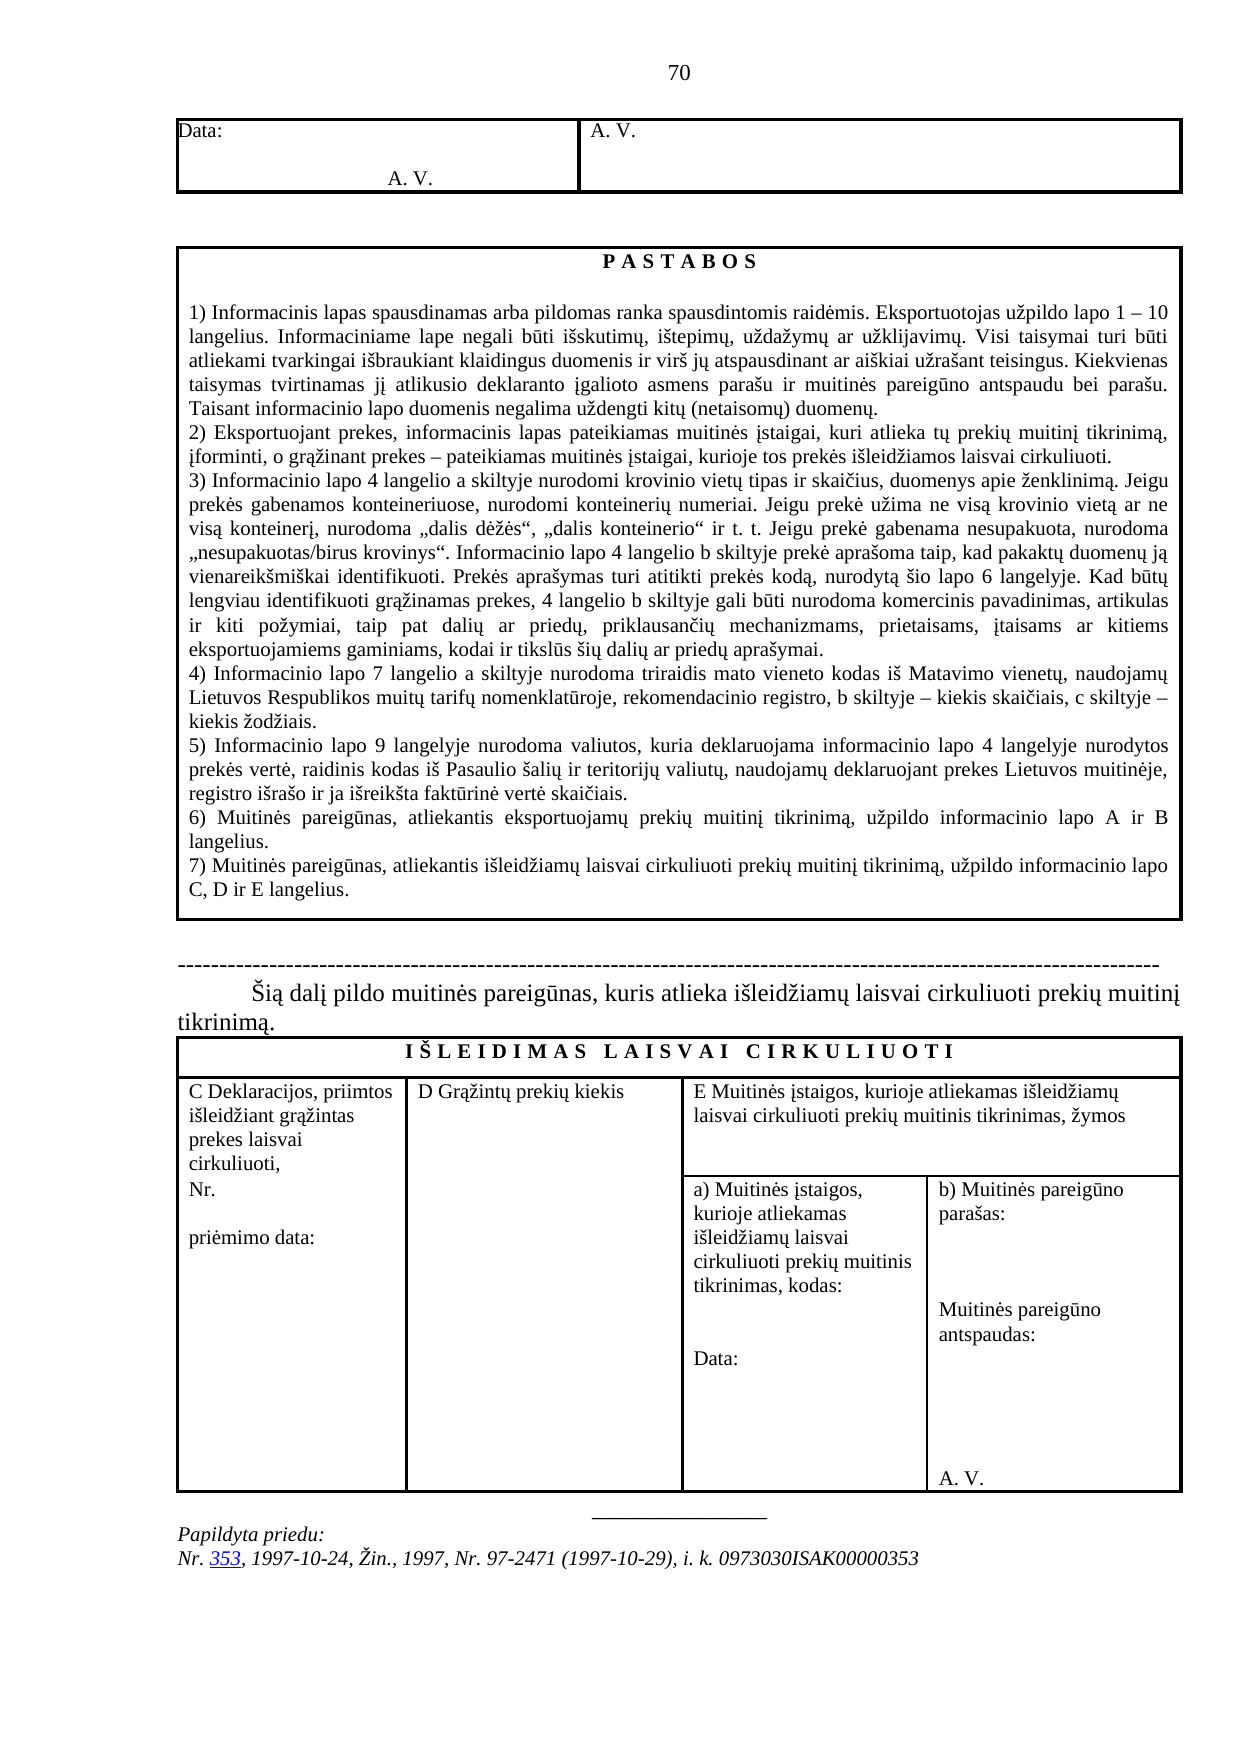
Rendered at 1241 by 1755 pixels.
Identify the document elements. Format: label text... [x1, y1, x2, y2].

table_cell [177, 194, 354, 217]
table_cell Nr. priėmimo data: [179, 1175, 405, 1490]
table_cell a) Muitinės įstaigos, kurioje atliekamas išleidžiamų laisvai cirkuliuoti prekių muitinis tikrinimas, kodas: Data: [684, 1177, 926, 1490]
text ---------------------------------------------------------------------------------------------------------------------- [177, 949, 1181, 978]
table_cell [376, 194, 579, 217]
text Nr. 353, 1997-10-24, Žin., 1997, Nr. 97-2471 (1997-10-29), i. k. 0973030ISAK00000353 [177, 1546, 1181, 1570]
table_cell D Grąžintų prekių kiekis [408, 1079, 681, 1175]
table_cell [847, 194, 1085, 217]
table_header PASTABOS [179, 249, 1179, 276]
table_cell b) Muitinės pareigūno parašas: Muitinės pareigūno antspaudas: A. V. [928, 1177, 1179, 1490]
text Šią dalį pildo muitinės pareigūnas, kuris atlieka išleidžiamų laisvai cirkuliuoti prekių muitinį tikrinimą. [177, 978, 1181, 1036]
table_cell [1085, 194, 1181, 217]
text Papildyta priedu: [177, 1522, 1181, 1546]
table_cell A. V. [376, 121, 577, 190]
table_cell [601, 194, 637, 217]
table_cell [354, 194, 376, 217]
table_cell 1) Informacinis lapas spausdinamas arba pildomas ranka spausdintomis raidėmis. Eksportuotojas užpildo lapo 1 – 10 langelius. Informaciniame lape negali būti išskutimų, ištepimų, uždažymų ar užklijavimų. Visi taisymai turi būti atliekami tvarkingai išbraukiant klaidingus duomenis ir virš jų atspausdinant ar aiškiai užrašant teisingus. Kiekvienas taisymas tvirtinamas jį atlikusio deklaranto įgalioto asmens parašu ir muitinės pareigūno antspaudu bei parašu. Taisant informacinio lapo duomenis negalima uždengti kitų (netaisomų) duomenų. 2) Eksportuojant prekes, informacinis lapas pateikiamas muitinės įstaigai, kuri atlieka tų prekių muitinį tikrinimą, įforminti, o grąžinant prekes – pateikiamas muitinės įstaigai, kurioje tos prekės išleidžiamos laisvai cirkuliuoti. 3) Informacinio lapo 4 langelio a skiltyje nurodomi krovinio vietų tipas ir skaičius, duomenys apie ženklinimą. Jeigu prekės gabenamos konteineriuose, nurodomi konteinerių numeriai. Jeigu prekė užima ne visą krovinio vietą ar ne visą konteinerį, nurodoma „dalis dėžės“, „dalis konteinerio“ ir t. t. Jeigu prekė gabenama nesupakuota, nurodoma „nesupakuotas/birus krovinys“. Informacinio lapo 4 langelio b skiltyje prekė aprašoma taip, kad pakaktų duomenų ją vienareikšmiškai identifikuoti. Prekės aprašymas turi atitikti prekės kodą, nurodytą šio lapo 6 langelyje. Kad būtų lengviau identifikuoti grąžinamas prekes, 4 langelio b skiltyje gali būti nurodoma komercinis pavadinimas, artikulas ir kiti požymiai, taip pat dalių ar priedų, priklausančių mechanizmams, prietaisams, įtaisams ar kitiems eksportuojamiems gaminiams, kodai ir tikslūs šių dalių ar priedų aprašymai. 4) Informacinio lapo 7 langelio a skiltyje nurodoma triraidis mato vieneto kodas iš Matavimo vienetų, naudojamų Lietuvos Respublikos muitų tarifų nomenklatūroje, rekomendacinio registro, b skiltyje – kiekis skaičiais, c skiltyje – kiekis žodžiais. 5) Informacinio lapo 9 langelyje nurodoma valiutos, kuria deklaruojama informacinio lapo 4 langelyje nurodytos prekės vertė, raidinis kodas iš Pasaulio šalių ir teritorijų valiutų, naudojamų deklaruojant prekes Lietuvos muitinėje, registro išrašo ir ja išreikšta faktūrinė vertė skaičiais. 6) Muitinės pareigūnas, atliekantis eksportuojamų prekių muitinį tikrinimą, užpildo informacinio lapo A ir B langelius. 7) Muitinės pareigūnas, atliekantis išleidžiamų laisvai cirkuliuoti prekių muitinį tikrinimą, užpildo informacinio lapo C, D ir E langelius. [179, 276, 1179, 918]
table_cell [637, 194, 712, 217]
table_cell Data: [179, 121, 376, 190]
table_cell C Deklaracijos, priimtos išleidžiant grąžintas prekes laisvai cirkuliuoti, [179, 1079, 405, 1175]
table_cell [713, 194, 847, 217]
table_cell [408, 1175, 681, 1490]
table_cell [579, 194, 601, 217]
table_header IŠLEIDIMAS LAISVAI CIRKULIUOTI [179, 1039, 1179, 1076]
text ______________ [177, 1493, 1181, 1522]
table_cell E Muitinės įstaigos, kurioje atliekamas išleidžiamų laisvai cirkuliuoti prekių muitinis tikrinimas, žymos [684, 1079, 1179, 1175]
table_cell A. V. [581, 121, 1179, 190]
